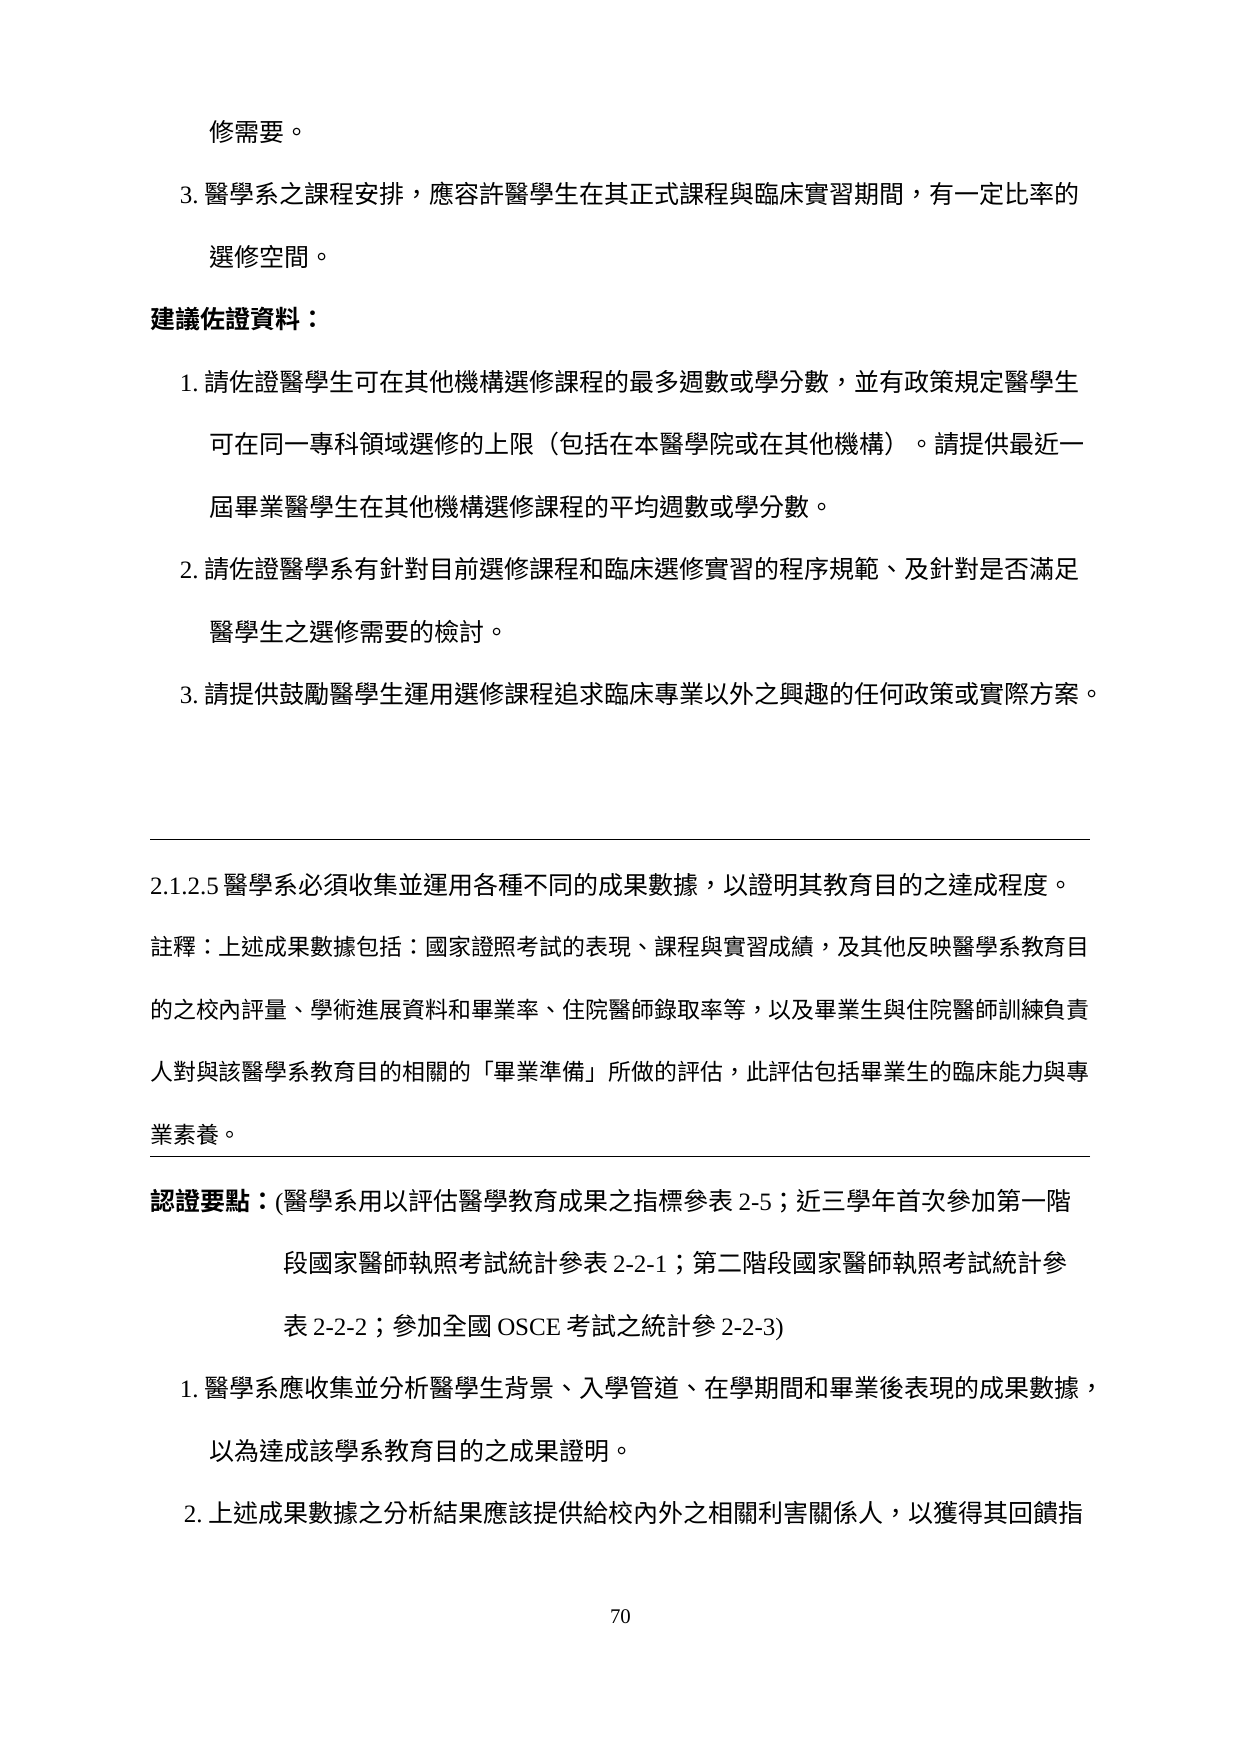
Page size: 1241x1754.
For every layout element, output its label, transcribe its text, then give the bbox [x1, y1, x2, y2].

list 請佐證醫學生可在其他機構選修課程的最多週數或學分數，並有政策規定醫學生可在同一專科領域選修的上限（包括在本醫學院或在其他機構）。請提供最近一屆畢業醫學生在其他機構選修課程的平均週數或學分數。 [179, 339, 1090, 526]
list 醫學系之課程安排，應容許醫學生在其正式課程與臨床實習期間，有一定比率的選修空間。 [179, 151, 1090, 276]
list 修需要。 [179, 89, 1090, 151]
list 請佐證醫學系有針對目前選修課程和臨床選修實習的程序規範、及針對是否滿足醫學生之選修需要的檢討。 [179, 526, 1090, 651]
text 認證要點：(醫學系用以評估醫學教育成果之指標參表2-5；近三學年首次參加第一階段國家醫師執照考試統計參表2-2-1；第二階段國家醫師執照考試統計參表2-2-2；參加全國OSCE考試之統計參2-2-3) [150, 1157, 1090, 1345]
list 醫學系應收集並分析醫學生背景、入學管道、在學期間和畢業後表現的成果數據，以為達成該學系教育目的之成果證明。 [179, 1345, 1090, 1470]
text 建議佐證資料： [150, 276, 1090, 339]
list 請提供鼓勵醫學生運用選修課程追求臨床專業以外之興趣的任何政策或實際方案。 [179, 651, 1090, 714]
list 上述成果數據之分析結果應該提供給校內外之相關利害關係人，以獲得其回饋指導。 [183, 1470, 1090, 1532]
text 註釋：上述成果數據包括：國家證照考試的表現、課程與實習成績，及其他反映醫學系教育目的之校內評量、學術進展資料和畢業率、住院醫師錄取率等，以及畢業生與住院醫師訓練負責人對與該醫學系教育目的相關的「畢業準備」所做的評估，此評估包括畢業生的臨床能力與專業素養。 [150, 904, 1090, 1156]
text 2.1.2.5醫學系必須收集並運用各種不同的成果數據，以證明其教育目的之達成程度。 [150, 840, 1090, 904]
